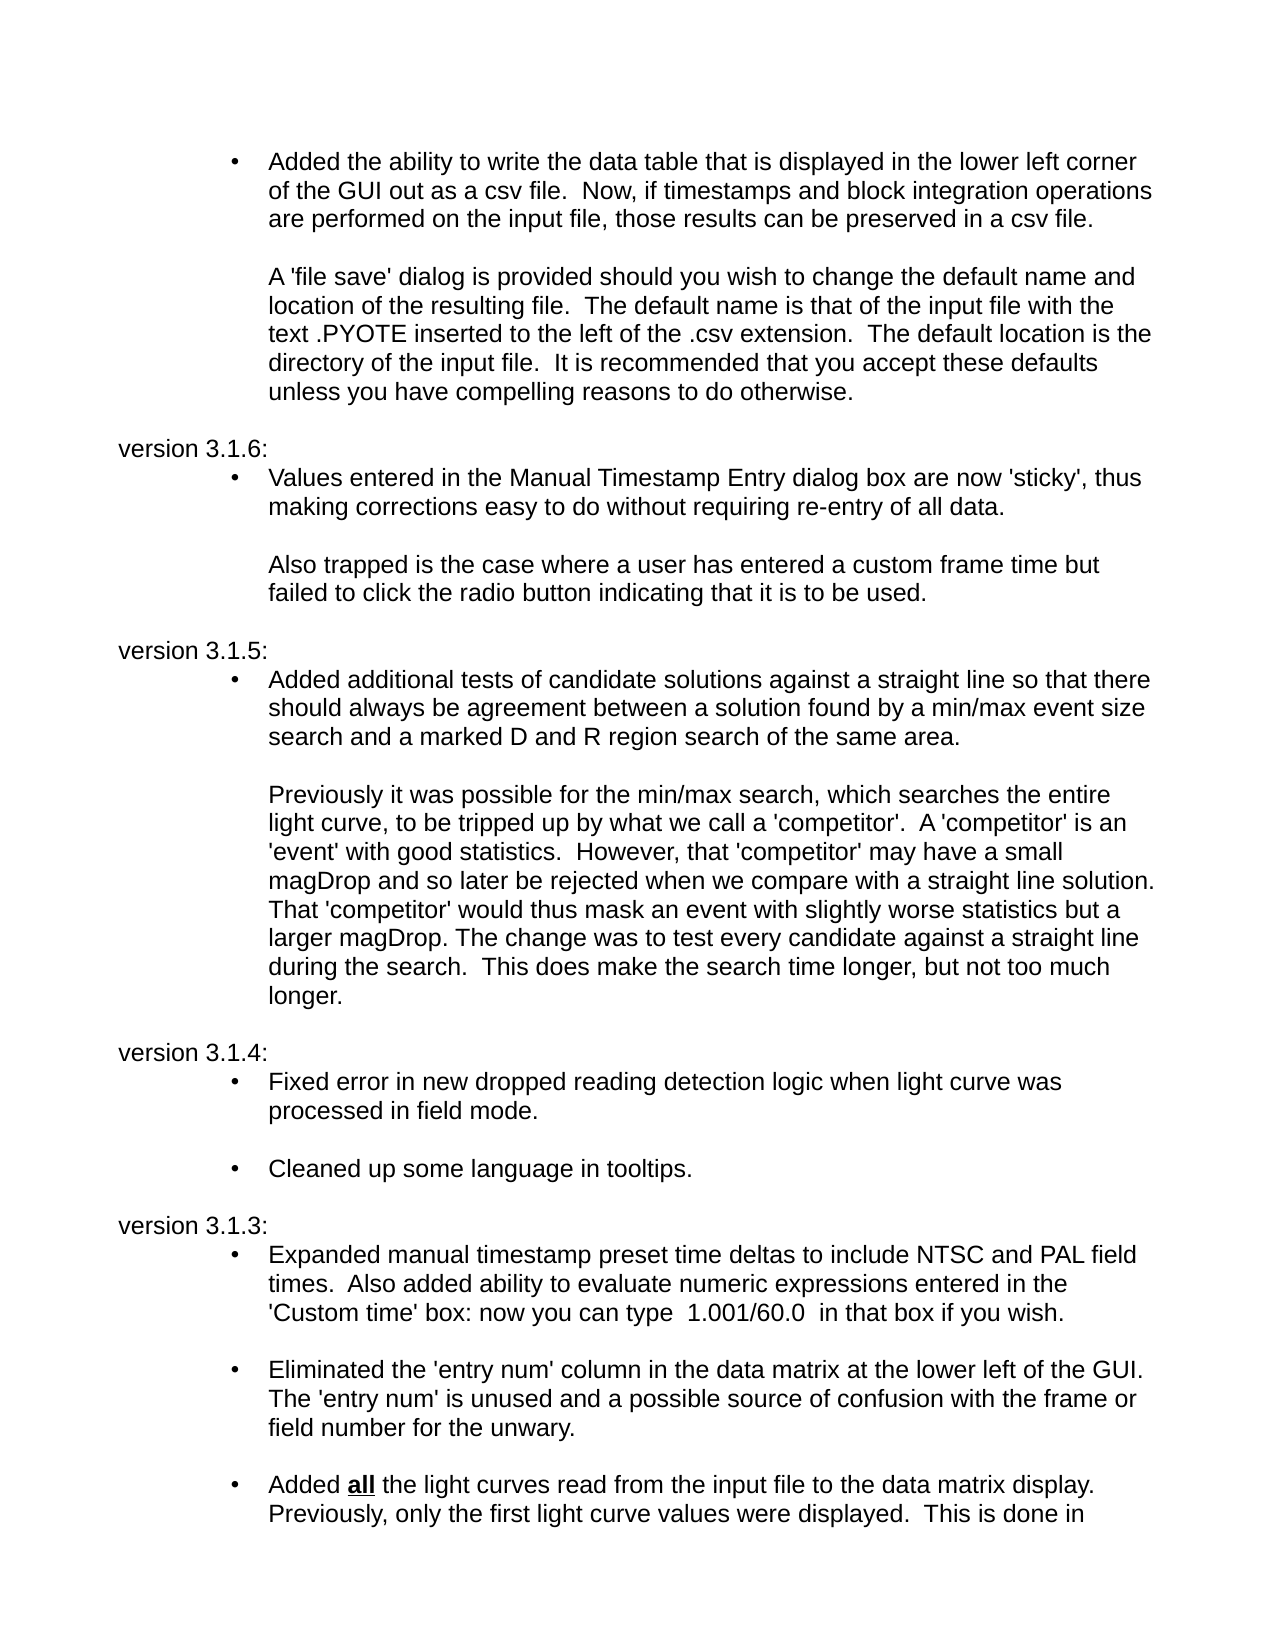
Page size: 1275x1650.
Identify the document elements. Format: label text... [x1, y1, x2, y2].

list Added the ability to write the data table that is displayed in the lower left corner of the GUI out as a csv file. Now, if timestamps and block integration operations are performed on the input file, those results can be preserved in a csv file. A 'file save' dialog is provided should you wish to change the default name and location of the resulting file. The default name is that of the input file with the text .PYOTE inserted to the left of the .csv extension. The default location is the directory of the input file. It is recommended that you accept these defaults unless you have compelling reasons to do otherwise. [231, 147, 1157, 434]
list Eliminated the 'entry num' column in the data matrix at the lower left of the GUI. The 'entry num' is unused and a possible source of confusion with the frame or field number for the unwary. [231, 1355, 1157, 1470]
list Values entered in the Manual Timestamp Entry dialog box are now 'sticky', thus making corrections easy to do without requiring re-entry of all data. [231, 463, 1157, 521]
list Added all the light curves read from the input file to the data matrix display. Previously, only the first light curve values were displayed. This is done in [231, 1470, 1157, 1528]
text version 3.1.5: [118, 636, 1157, 664]
text version 3.1.6: [118, 434, 1157, 463]
text version 3.1.3: [118, 1211, 1157, 1240]
list Fixed error in new dropped reading detection logic when light curve was processed in field mode. [231, 1067, 1157, 1153]
list Added additional tests of candidate solutions against a straight line so that there should always be agreement between a solution found by a min/max event size search and a marked D and R region search of the same area. Previously it was possible for the min/max search, which searches the entire light curve, to be tripped up by what we call a 'competitor'. A 'competitor' is an 'event' with good statistics. However, that 'competitor' may have a small magDrop and so later be rejected when we compare with a straight line solution. That 'competitor' would thus mask an event with slightly worse statistics but a larger magDrop. The change was to test every candidate against a straight line during the search. This does make the search time longer, but not too much longer. [231, 664, 1157, 1038]
list Also trapped is the case where a user has entered a custom frame time but failed to click the radio button indicating that it is to be used. [231, 521, 1157, 636]
list [231, 118, 1157, 147]
list Cleaned up some language in tooltips. [231, 1153, 1157, 1211]
text version 3.1.4: [118, 1038, 1157, 1067]
list Expanded manual timestamp preset time deltas to include NTSC and PAL field times. Also added ability to evaluate numeric expressions entered in the 'Custom time' box: now you can type 1.001/60.0 in that box if you wish. [231, 1240, 1157, 1355]
